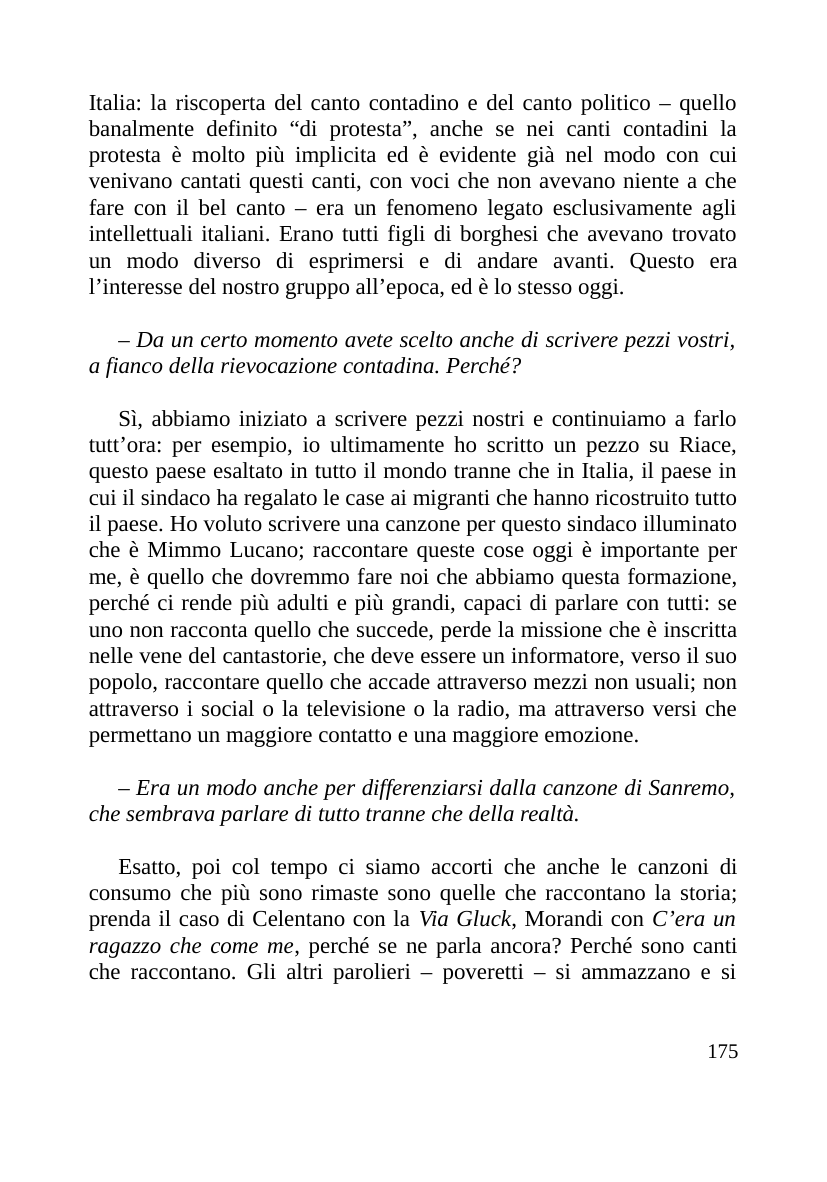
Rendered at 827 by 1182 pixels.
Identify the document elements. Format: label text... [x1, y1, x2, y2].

text Sì, abbiamo iniziato a scrivere pezzi nostri e continuiamo a farlo tutt’ora: per esempio, io ultimamente ho scritto un pezzo su Riace, questo paese esaltato in tutto il mondo tranne che in Italia, il paese in cui il sindaco ha regalato le case ai migranti che hanno ricostruito tutto il paese. Ho voluto scrivere una canzone per questo sindaco illuminato che è Mimmo Lucano; raccontare queste cose oggi è importante per me, è quello che dovremmo fare noi che abbiamo questa formazione, perché ci rende più adulti e più grandi, capaci di parlare con tutti: se uno non racconta quello che succede, perde la missione che è inscritta nelle vene del cantastorie, che deve essere un informatore, verso il suo popolo, raccontare quello che accade attraverso mezzi non usuali; non attraverso i social o la televisione o la radio, ma attraverso versi che permettano un maggiore contatto e una maggiore emozione. [88, 405, 738, 747]
text Italia: la riscoperta del canto contadino e del canto politico – quello banalmente definito “di protesta”, anche se nei canti contadini la protesta è molto più implicita ed è evidente già nel modo con cui venivano cantati questi canti, con voci che non avevano niente a che fare con il bel canto – era un fenomeno legato esclusivamente agli intellettuali italiani. Erano tutti figli di borghesi che avevano trovato un modo diverso di esprimersi e di andare avanti. Questo era l’interesse del nostro gruppo all’epoca, ed è lo stesso oggi. [88, 88, 738, 299]
text Esatto, poi col tempo ci siamo accorti che anche le canzoni di consumo che più sono rimaste sono quelle che raccontano la storia; prenda il caso di Celentano con la Via Gluck, Morandi con C’era un ragazzo che come me, perché se ne parla ancora? Perché sono canti che raccontano. Gli altri parolieri – poveretti – si ammazzano e si [88, 853, 738, 984]
text – Da un certo momento avete scelto anche di scrivere pezzi vostri, a fianco della rievocazione contadina. Perché? [88, 326, 738, 378]
text – Era un modo anche per differenziarsi dalla canzone di Sanremo, che sembrava parlare di tutto tranne che della realtà. [88, 774, 738, 826]
